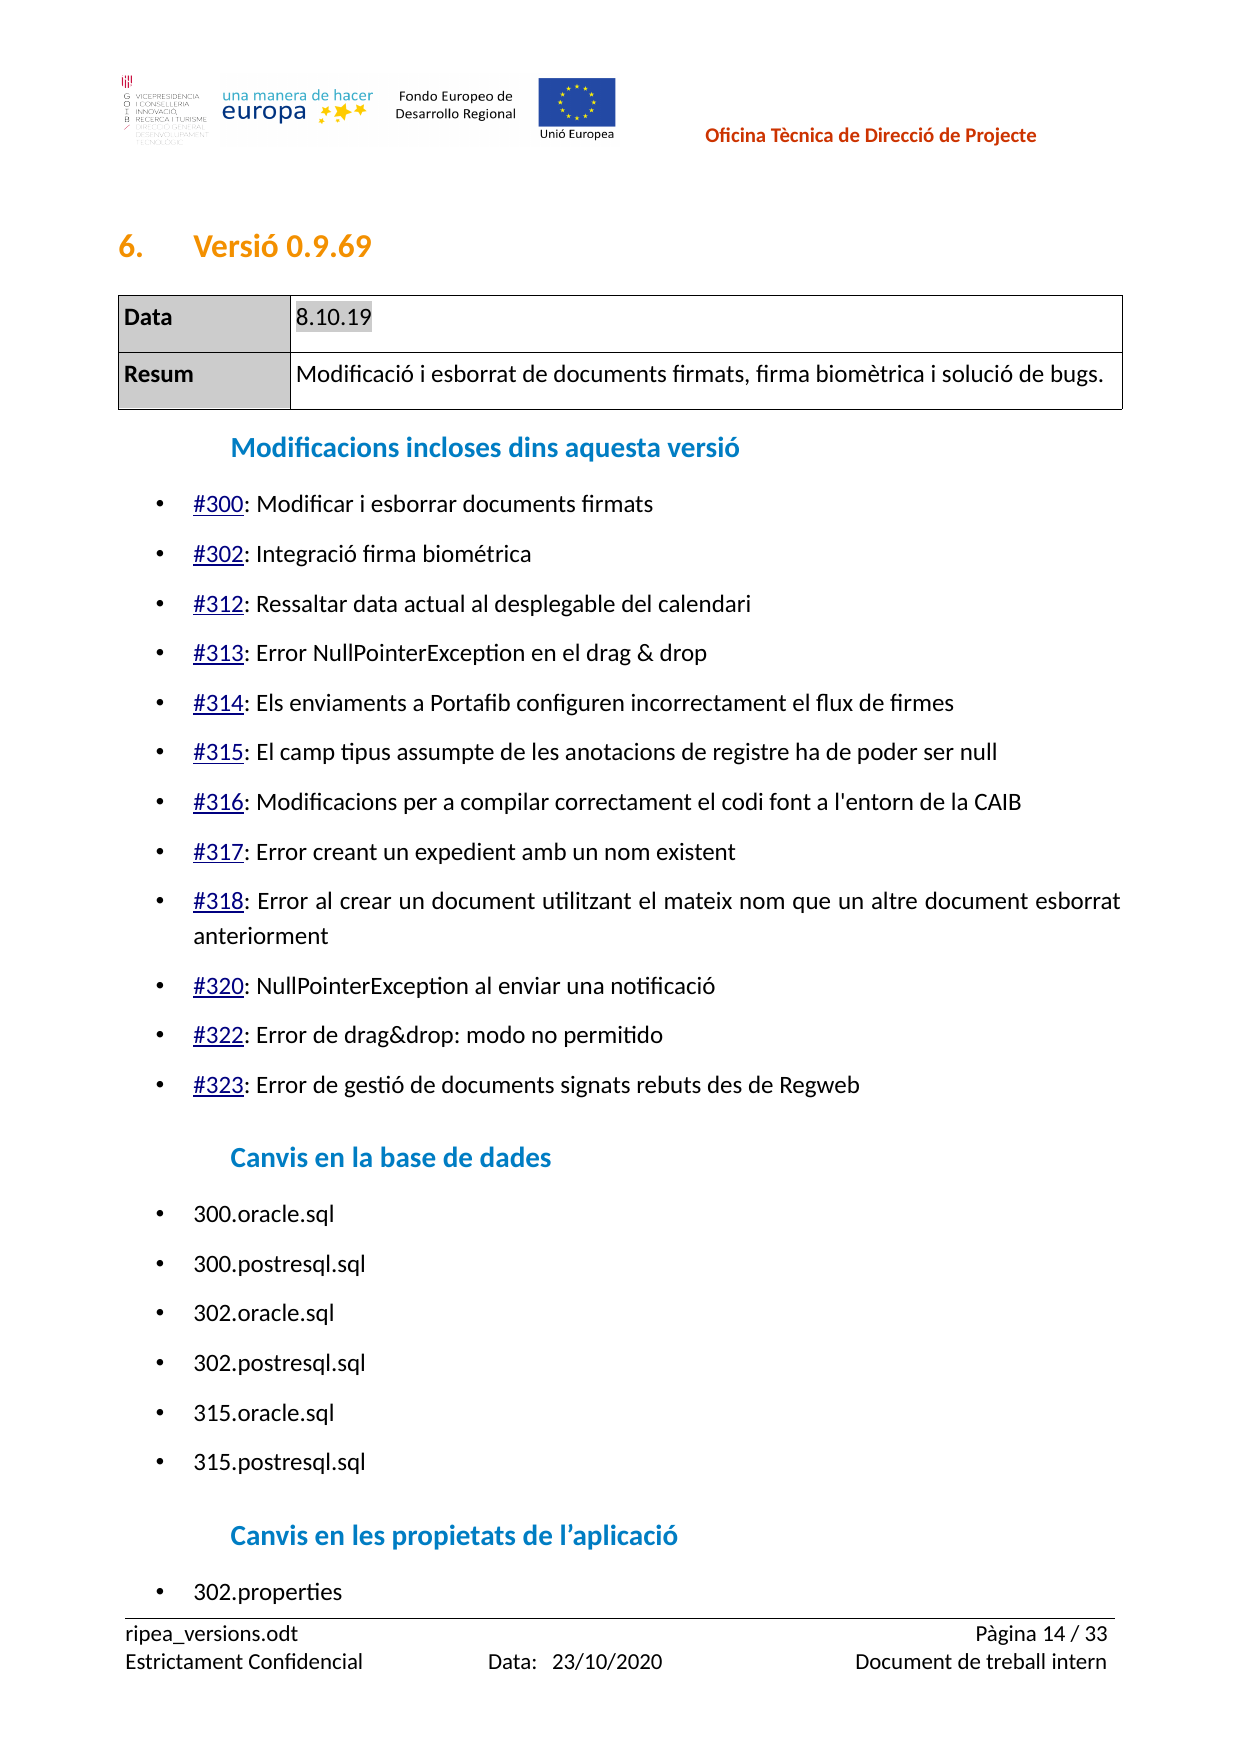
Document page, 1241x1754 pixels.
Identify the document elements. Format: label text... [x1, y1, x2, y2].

list #322: Error de drag&drop: modo no permitido [156, 1019, 1122, 1050]
picture [219, 73, 621, 147]
table_header 8.10.19 [291, 296, 1122, 352]
subtitle Canvis en la base de dades [153, 1139, 1122, 1175]
list #312: Ressaltar data actual al desplegable del calendari [156, 588, 1122, 618]
list #314: Els enviaments a Portafib configuren incorrectament el flux de firmes [156, 687, 1122, 717]
list 315.oracle.sql [156, 1397, 1122, 1427]
subtitle Modificacions incloses dins aquesta versió [153, 429, 1122, 465]
subtitle Versió 0.9.69 [118, 225, 1122, 266]
list #320: NullPointerException al enviar una notificació [156, 970, 1122, 1000]
table_cell Resum [119, 353, 290, 408]
table_header Data [119, 296, 290, 352]
list 315.postresql.sql [156, 1446, 1122, 1477]
list #313: Error NullPointerException en el drag & drop [156, 637, 1122, 668]
picture [118, 73, 213, 147]
subtitle Canvis en les propietats de l’aplicació [153, 1517, 1122, 1552]
list #302: Integració firma biométrica [156, 538, 1122, 569]
list 302.properties [156, 1576, 1122, 1606]
list 300.postresql.sql [156, 1248, 1122, 1278]
list 302.postresql.sql [156, 1347, 1122, 1378]
list #316: Modificacions per a compilar correctament el codi font a l'entorn de la CAIB [156, 786, 1122, 817]
list #300: Modificar i esborrar documents firmats [156, 488, 1122, 519]
list #318: Error al crear un document utilitzant el mateix nom que un altre document esborrat anteriorment [156, 885, 1122, 951]
list #317: Error creant un expedient amb un nom existent [156, 836, 1122, 866]
table_cell Modificació i esborrat de documents firmats, firma biomètrica i solució de bugs. [291, 353, 1122, 408]
list #323: Error de gestió de documents signats rebuts des de Regweb [156, 1069, 1122, 1099]
list #315: El camp tipus assumpte de les anotacions de registre ha de poder ser null [156, 736, 1122, 767]
list 300.oracle.sql [156, 1198, 1122, 1229]
list 302.oracle.sql [156, 1298, 1122, 1328]
